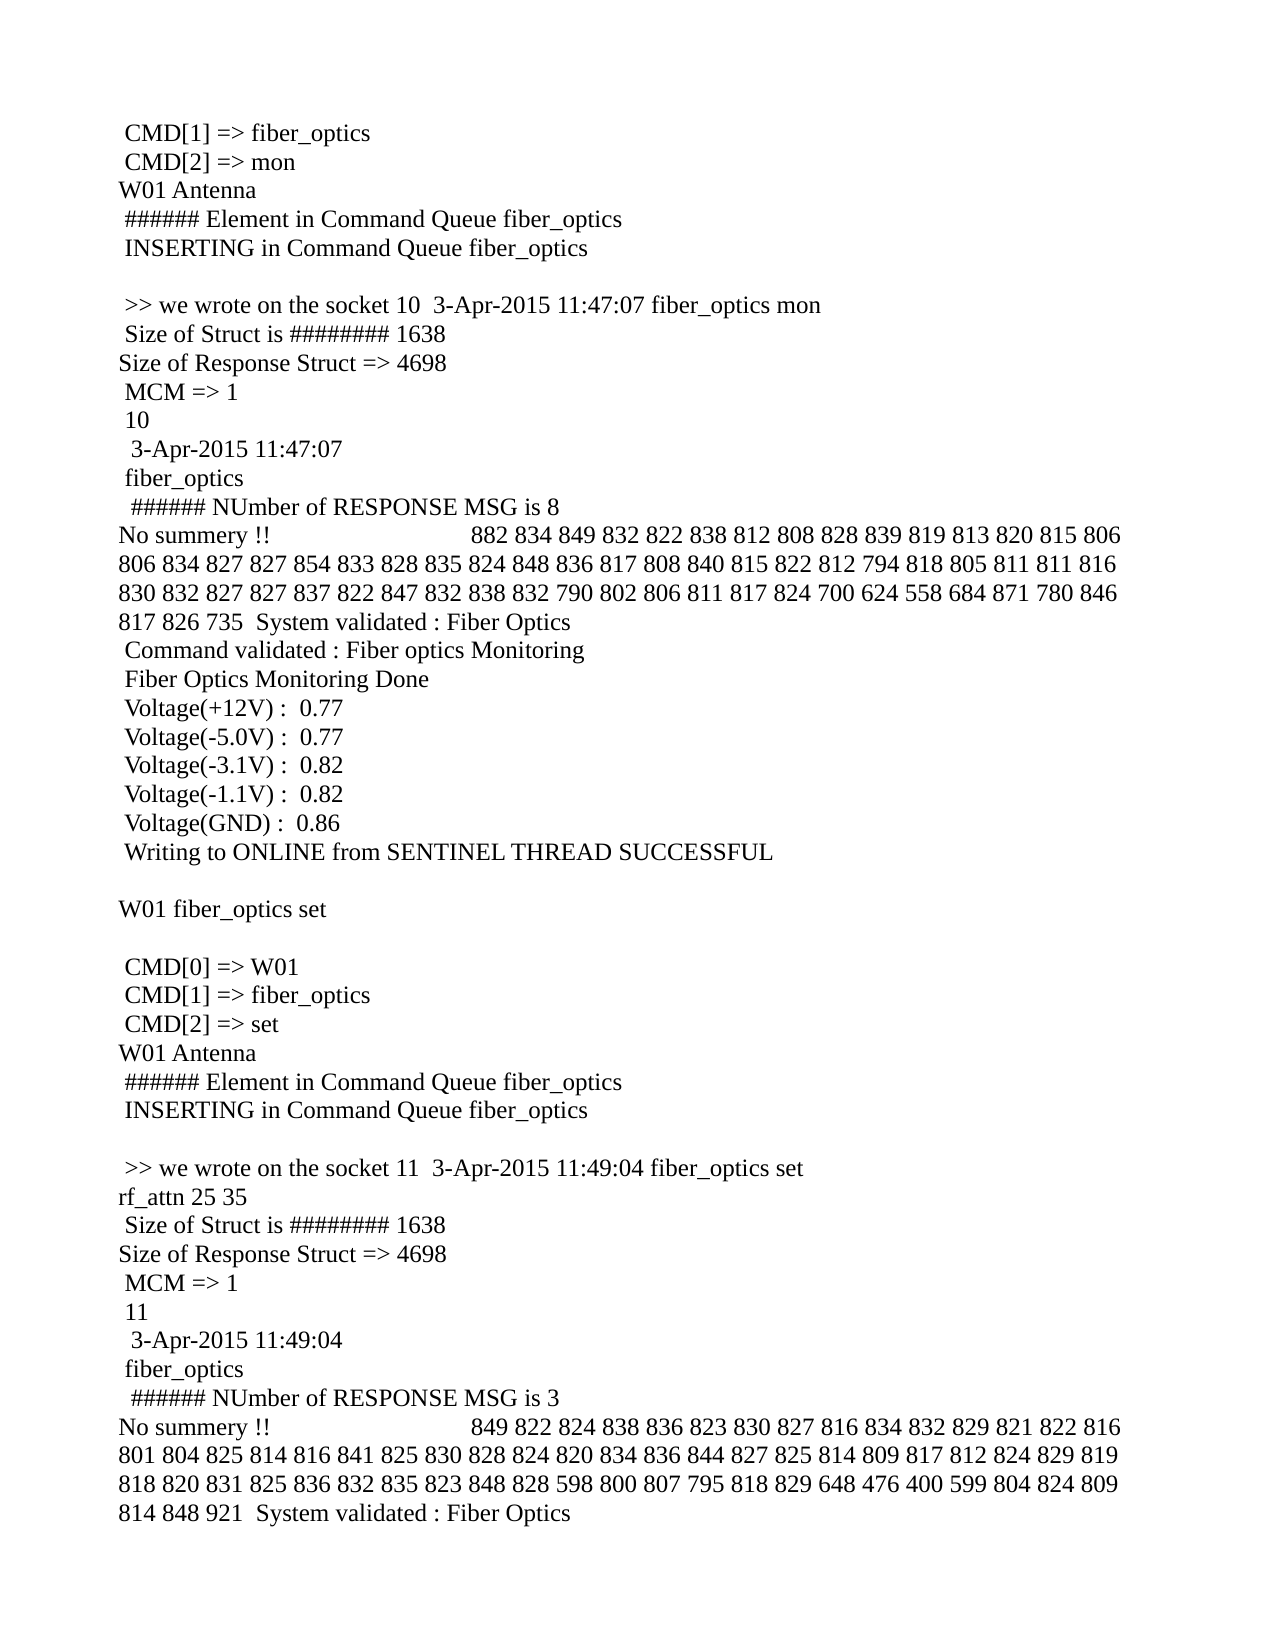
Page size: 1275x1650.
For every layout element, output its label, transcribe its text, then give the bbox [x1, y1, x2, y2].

text CMD[1] => fiber_optics [118, 981, 1157, 1009]
text Voltage(-1.1V) : 0.82 [118, 779, 1157, 808]
text CMD[2] => mon [118, 147, 1157, 176]
text MCM => 1 [118, 1268, 1157, 1297]
text Size of Struct is ######## 1638 [118, 319, 1157, 348]
text Voltage(-5.0V) : 0.77 [118, 722, 1157, 751]
text CMD[1] => fiber_optics [118, 118, 1157, 147]
text ###### Element in Command Queue fiber_optics [118, 1067, 1157, 1096]
text Command validated : Fiber optics Monitoring [118, 636, 1157, 664]
text MCM => 1 [118, 377, 1157, 406]
text Size of Struct is ######## 1638 [118, 1211, 1157, 1239]
text Fiber Optics Monitoring Done [118, 664, 1157, 693]
text ###### Element in Command Queue fiber_optics [118, 204, 1157, 233]
text Size of Response Struct => 4698 [118, 348, 1157, 377]
text No summery !! 849 822 824 838 836 823 830 827 816 834 832 829 821 822 816 801 804 825 814 816 841 825 830 828 824 820 834 836 844 827 825 814 809 817 812 824 829 819 818 820 831 825 836 832 835 823 848 828 598 800 807 795 818 829 648 476 400 599 804 824 809 814 848 921 System validated : Fiber Optics [118, 1412, 1157, 1527]
text rf_attn 25 35 [118, 1182, 1157, 1211]
text 3-Apr-2015 11:47:07 [118, 434, 1157, 463]
text 11 [118, 1297, 1157, 1326]
text >> we wrote on the socket 10 3-Apr-2015 11:47:07 fiber_optics mon [118, 291, 1157, 319]
text Size of Response Struct => 4698 [118, 1239, 1157, 1268]
text CMD[2] => set [118, 1009, 1157, 1038]
text Voltage(-3.1V) : 0.82 [118, 751, 1157, 779]
text W01 Antenna [118, 1038, 1157, 1067]
text INSERTING in Command Queue fiber_optics [118, 1096, 1157, 1124]
text Voltage(GND) : 0.86 [118, 808, 1157, 837]
text fiber_optics [118, 463, 1157, 492]
text >> we wrote on the socket 11 3-Apr-2015 11:49:04 fiber_optics set [118, 1153, 1157, 1182]
text ###### NUmber of RESPONSE MSG is 8 [118, 492, 1157, 521]
text 3-Apr-2015 11:49:04 [118, 1326, 1157, 1354]
text ###### NUmber of RESPONSE MSG is 3 [118, 1383, 1157, 1412]
text CMD[0] => W01 [118, 952, 1157, 981]
text fiber_optics [118, 1354, 1157, 1383]
text W01 Antenna [118, 176, 1157, 204]
text 10 [118, 406, 1157, 434]
text Voltage(+12V) : 0.77 [118, 693, 1157, 722]
text Writing to ONLINE from SENTINEL THREAD SUCCESSFUL [118, 837, 1157, 866]
text INSERTING in Command Queue fiber_optics [118, 233, 1157, 262]
text No summery !! 882 834 849 832 822 838 812 808 828 839 819 813 820 815 806 806 834 827 827 854 833 828 835 824 848 836 817 808 840 815 822 812 794 818 805 811 811 816 830 832 827 827 837 822 847 832 838 832 790 802 806 811 817 824 700 624 558 684 871 780 846 817 826 735 System validated : Fiber Optics [118, 521, 1157, 636]
text W01 fiber_optics set [118, 894, 1157, 923]
